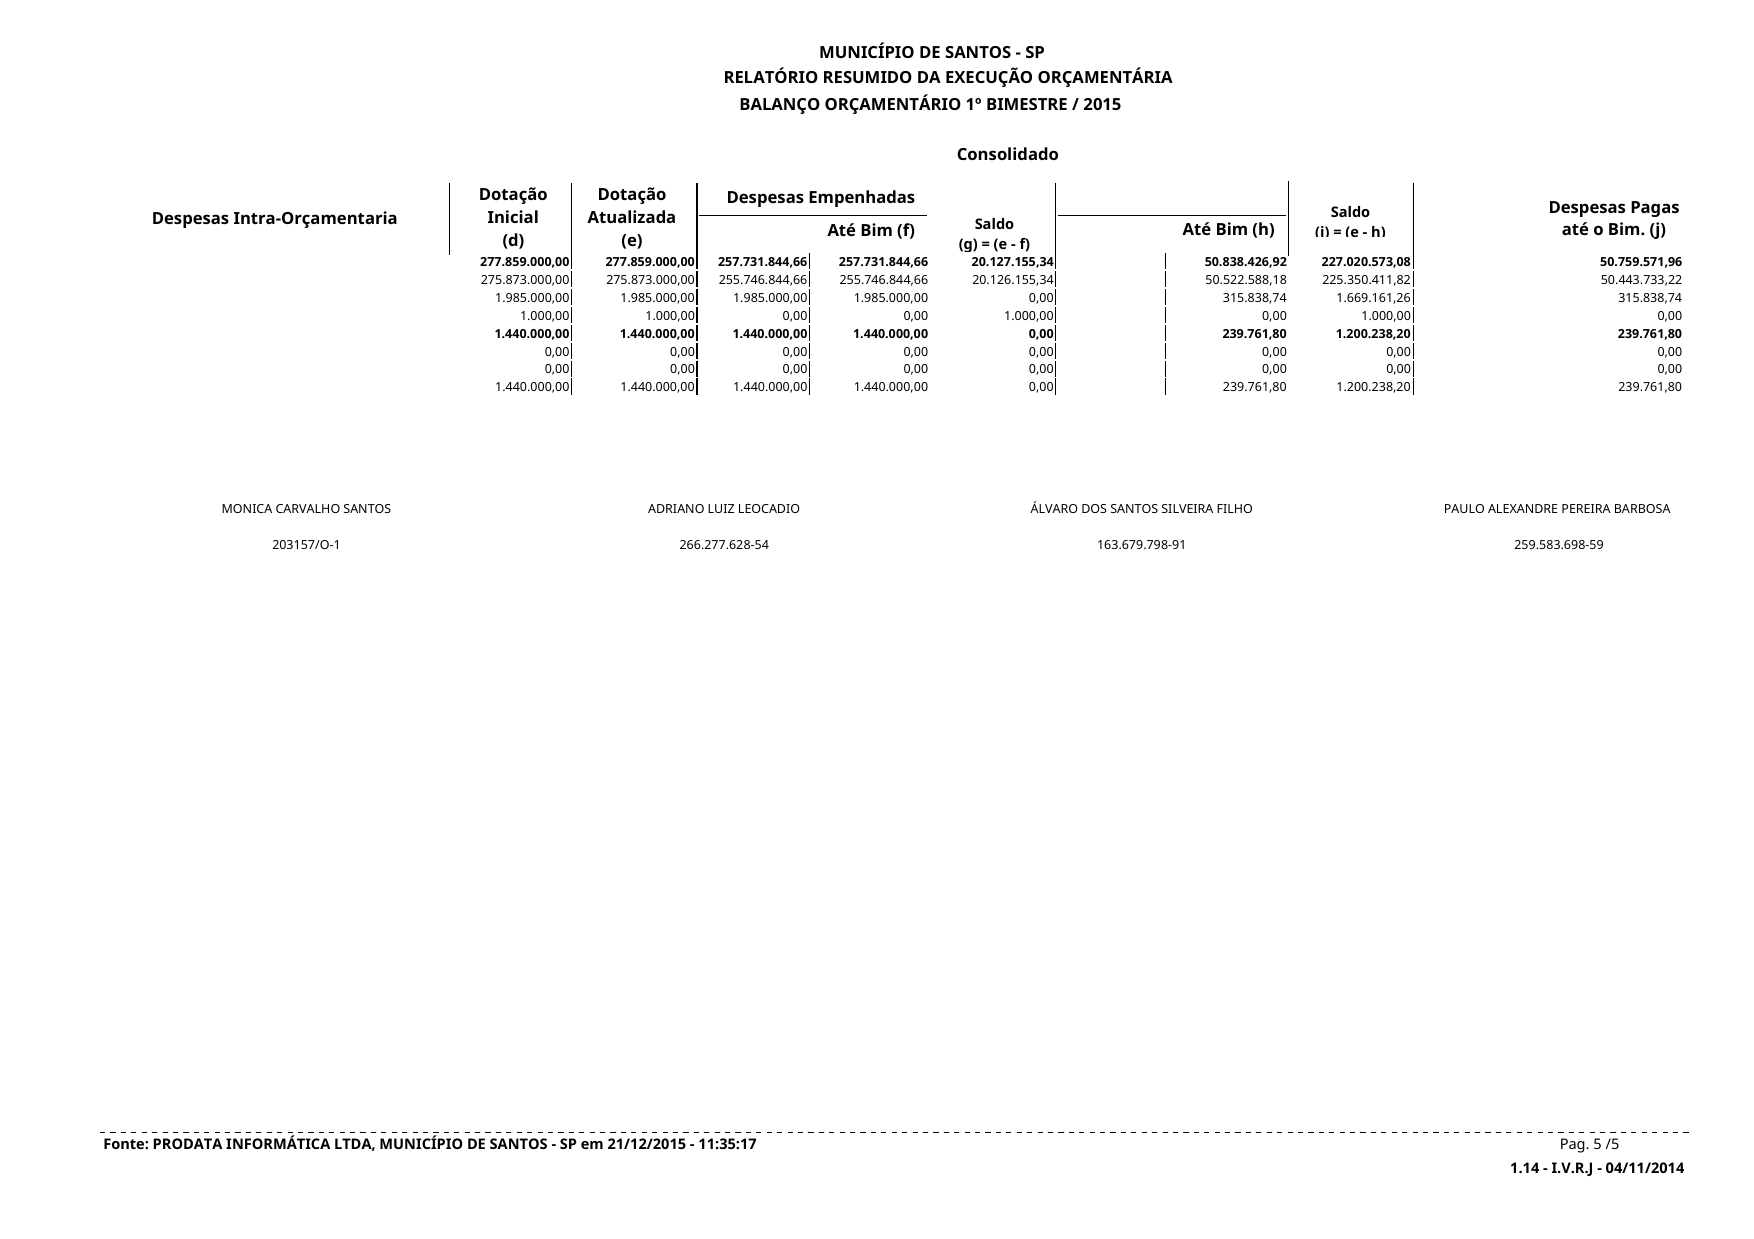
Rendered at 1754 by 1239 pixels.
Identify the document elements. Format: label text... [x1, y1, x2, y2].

table_cell [1298, 165, 1337, 181]
table_cell [0, 219, 100, 237]
table_cell [946, 202, 1018, 214]
table_cell [1446, 253, 1546, 269]
table_cell [1684, 396, 1693, 500]
table_cell [0, 165, 100, 181]
table_cell [1291, 554, 1297, 1133]
table_cell [1298, 396, 1337, 500]
table_cell 0,00 [1546, 307, 1682, 325]
table_cell [1337, 120, 1364, 142]
table_cell 0,00 [814, 361, 928, 378]
table_cell Saldo (i) = (e - h) [1298, 202, 1403, 237]
table_cell [1018, 1158, 1051, 1178]
table_cell 0,00 [1289, 343, 1411, 361]
table_cell [103, 325, 112, 341]
table_cell [1684, 554, 1693, 1133]
table_cell [1337, 537, 1364, 554]
table_cell [1380, 522, 1403, 536]
table_cell [1173, 202, 1279, 214]
table_cell 0,00 [814, 343, 928, 361]
table_cell [1058, 186, 1163, 202]
table_cell 1.14 - I.V.R.J - 04/11/2014 [1380, 1158, 1684, 1178]
table_cell [1403, 165, 1411, 181]
table_cell [114, 343, 176, 359]
table_cell [1693, 522, 1753, 536]
table_cell MONICA CARVALHO SANTOS [112, 500, 500, 522]
table_cell [322, 325, 449, 341]
table_cell [500, 165, 528, 181]
table_cell [1364, 522, 1380, 536]
table_header [1337, 0, 1364, 41]
table_cell [103, 66, 112, 93]
table_cell 20.127.155,34 [930, 253, 1053, 271]
table_cell [500, 537, 528, 554]
table_cell [1291, 120, 1297, 142]
table_cell [920, 501, 928, 521]
table_cell [938, 120, 946, 142]
table_cell [1337, 186, 1364, 202]
table_cell [1058, 202, 1163, 214]
table_cell [1058, 361, 1163, 377]
table_cell [1380, 165, 1403, 181]
table_cell [1684, 307, 1693, 323]
table_cell [1279, 186, 1287, 202]
table_cell [1693, 343, 1753, 359]
table_cell 0,00 [449, 343, 569, 361]
table_cell [114, 253, 176, 269]
table_cell [1684, 41, 1693, 49]
table_cell [1693, 379, 1753, 395]
table_cell [1446, 307, 1546, 323]
table_cell [1546, 120, 1611, 142]
table_cell 0,00 [930, 343, 1053, 361]
table_cell [704, 396, 807, 500]
table_cell [704, 522, 807, 536]
table_cell [0, 307, 100, 323]
table_cell [103, 379, 112, 395]
table_cell [460, 1158, 500, 1178]
table_cell [1364, 396, 1380, 500]
table_cell [180, 271, 322, 287]
table_cell [528, 1158, 567, 1178]
table_cell 1.440.000,00 [449, 379, 569, 396]
table_cell 0,00 [702, 343, 807, 361]
table_cell [0, 41, 100, 49]
table_cell [1298, 120, 1337, 142]
table_cell [576, 120, 687, 142]
table_cell [1693, 41, 1753, 49]
table_cell [114, 165, 176, 181]
table_cell [576, 1158, 687, 1178]
table_cell 1.440.000,00 [574, 325, 694, 343]
table_cell 1.440.000,00 [814, 379, 928, 396]
table_cell [1684, 120, 1693, 142]
table_cell [103, 93, 112, 120]
table_cell [1684, 289, 1693, 305]
table_cell [1684, 237, 1693, 250]
table_cell [1416, 522, 1443, 536]
table_cell 239.761,80 [1173, 379, 1287, 396]
table_cell [528, 522, 567, 536]
table_cell [818, 522, 920, 536]
table_cell [500, 554, 528, 1133]
table_cell [500, 522, 528, 536]
table_cell [500, 501, 528, 521]
table_cell [0, 253, 100, 269]
table_header [500, 0, 528, 41]
table_cell [1058, 165, 1163, 181]
table_cell [0, 93, 100, 120]
table_cell [1416, 379, 1443, 395]
table_cell [1684, 271, 1693, 287]
table_cell [322, 379, 449, 395]
table_cell [1684, 66, 1693, 93]
table_cell [114, 379, 176, 395]
table_cell 1.985.000,00 [574, 289, 694, 307]
table_cell [1416, 202, 1443, 214]
table_cell [946, 396, 1018, 500]
table_cell [576, 554, 687, 1133]
table_cell Fonte: PRODATA INFORMÁTICA LTDA, MUNICÍPIO DE SANTOS - SP em 21/12/2015 - 11:35:17 [103, 1134, 1443, 1158]
table_cell [1446, 202, 1546, 214]
table_cell [1298, 554, 1337, 1133]
table_cell [114, 396, 176, 500]
table_cell [1416, 325, 1443, 341]
table_cell [528, 120, 567, 142]
table_cell [322, 271, 449, 287]
table_cell 0,00 [574, 361, 694, 378]
table_cell [1403, 554, 1411, 1133]
table_cell [704, 165, 807, 181]
table_cell [1403, 202, 1411, 214]
table_cell [1693, 237, 1753, 250]
table_cell 163.679.798-91 [946, 536, 1337, 554]
table_cell 203157/O-1 [112, 536, 500, 554]
table_cell [0, 396, 100, 500]
table_header [460, 0, 500, 41]
table_cell [114, 93, 176, 120]
table_cell [322, 361, 449, 377]
table_cell 0,00 [702, 361, 807, 378]
table_cell Despesas Intra-Orçamentaria [100, 184, 449, 252]
table_cell [1298, 522, 1337, 536]
table_cell [946, 1158, 1018, 1178]
table_cell [322, 1158, 449, 1178]
table_cell 275.873.000,00 [574, 271, 694, 289]
table_cell [1446, 554, 1546, 1133]
table_cell [1291, 522, 1297, 536]
table_header [1380, 0, 1403, 41]
table_cell [528, 165, 567, 181]
table_cell [0, 144, 100, 151]
table_cell [1279, 165, 1287, 181]
table_cell [1364, 165, 1380, 181]
table_cell 20.126.155,34 [930, 271, 1053, 289]
table_cell [1416, 271, 1443, 287]
table_cell [1173, 554, 1279, 1133]
table_header [1693, 0, 1753, 41]
table_cell [1446, 361, 1546, 377]
table_cell [1416, 554, 1443, 1133]
table_cell [1693, 165, 1753, 181]
table_cell [1446, 66, 1546, 93]
table_cell 1.985.000,00 [702, 289, 807, 307]
table_cell [114, 120, 176, 142]
table_cell [1173, 165, 1279, 181]
table_cell [818, 1158, 920, 1178]
table_cell [0, 50, 100, 66]
table_cell 50.759.571,96 [1546, 253, 1682, 271]
table_cell Consolidado [322, 143, 1693, 165]
table_cell [103, 41, 112, 49]
table_cell [0, 186, 100, 202]
table_cell 315.838,74 [1546, 289, 1682, 307]
table_cell [687, 237, 694, 250]
table_cell [920, 1158, 928, 1178]
table_cell [1018, 522, 1051, 536]
table_cell [528, 554, 567, 1133]
table_cell 225.350.411,82 [1289, 271, 1411, 289]
table_cell [1298, 1158, 1337, 1178]
table_cell [1279, 396, 1287, 500]
table_cell [1279, 554, 1287, 1133]
table_cell 1.440.000,00 [574, 379, 694, 396]
table_cell [1693, 66, 1753, 93]
table_cell [114, 522, 176, 536]
table_cell [0, 522, 100, 536]
table_cell 0,00 [930, 361, 1053, 378]
table_cell [1058, 396, 1163, 500]
table_cell [322, 165, 449, 181]
table_cell [1337, 237, 1364, 250]
table_cell [180, 120, 322, 142]
table_cell [1173, 120, 1279, 142]
table_header [0, 0, 100, 41]
table_cell [1684, 253, 1693, 269]
table_cell [1546, 396, 1611, 500]
table_cell [1337, 501, 1364, 521]
table_cell 0,00 [930, 289, 1053, 307]
table_cell [1446, 219, 1546, 237]
table_cell 0,00 [449, 361, 569, 378]
table_cell [946, 554, 1018, 1133]
table_cell [687, 202, 694, 214]
table_header [1364, 0, 1380, 41]
table_header [1403, 0, 1411, 41]
table_cell 0,00 [1546, 361, 1682, 378]
table_cell [1380, 396, 1403, 500]
table_cell [1337, 522, 1364, 536]
table_cell [938, 522, 946, 536]
table_cell [1684, 202, 1693, 214]
table_cell [103, 554, 112, 1133]
table_cell [818, 165, 920, 181]
table_cell 0,00 [1173, 361, 1287, 378]
table_cell [0, 1134, 100, 1158]
table_cell [180, 144, 322, 151]
table_cell [1058, 522, 1163, 536]
table_cell [1684, 325, 1693, 341]
table_cell [1446, 237, 1546, 250]
table_cell Dotação Atualizada (e) [576, 183, 687, 250]
table_cell 50.443.733,22 [1546, 271, 1682, 289]
table_cell [103, 307, 112, 323]
table_cell [114, 361, 176, 377]
table_cell [0, 325, 100, 341]
table_cell [1611, 396, 1682, 500]
table_cell [938, 202, 946, 214]
table_cell [1058, 237, 1163, 250]
table_cell [114, 325, 176, 341]
table_cell [704, 237, 807, 250]
table_cell [1546, 66, 1611, 93]
table_cell [0, 289, 100, 305]
table_cell [1058, 343, 1163, 359]
table_cell [1684, 219, 1693, 237]
table_cell 0,00 [1173, 343, 1287, 361]
table_cell [1380, 120, 1403, 142]
table_cell [1403, 522, 1411, 536]
table_cell [946, 165, 1018, 181]
table_cell [938, 537, 946, 554]
table_cell [114, 144, 176, 151]
table_cell [460, 165, 500, 181]
table_cell [0, 501, 100, 521]
table_cell [704, 1158, 807, 1178]
table_cell [1446, 396, 1546, 500]
table_cell [1058, 554, 1163, 1133]
table_cell [1058, 379, 1163, 395]
table_cell [920, 396, 928, 500]
table_cell [322, 307, 449, 323]
table_header [938, 0, 946, 41]
table_cell 277.859.000,00 [574, 253, 694, 271]
table_cell [1364, 237, 1380, 250]
table_cell [1684, 522, 1693, 536]
table_cell [1298, 186, 1337, 202]
table_cell [1291, 237, 1297, 250]
table_cell [687, 554, 694, 1133]
table_header [1446, 0, 1546, 41]
table_cell Pag. 5 / [1443, 1134, 1611, 1158]
table_cell [0, 271, 100, 287]
table_header [103, 0, 112, 41]
table_cell [1403, 186, 1411, 202]
table_cell 239.761,80 [1546, 325, 1682, 343]
table_header [1416, 0, 1443, 41]
table_cell [1416, 165, 1443, 181]
table_cell 50.522.588,18 [1173, 271, 1287, 289]
table_cell [460, 522, 500, 536]
table_cell [687, 1158, 694, 1178]
table_cell [1416, 289, 1443, 305]
table_cell 275.873.000,00 [449, 271, 569, 289]
table_cell [687, 165, 694, 181]
table_cell 5 [1611, 1134, 1693, 1158]
table_cell 1.669.161,26 [1289, 289, 1411, 307]
table_cell 1.985.000,00 [449, 289, 569, 307]
table_header [687, 0, 694, 41]
table_cell [1380, 186, 1403, 202]
table_cell [180, 165, 322, 181]
table_cell [818, 396, 920, 500]
table_cell [0, 379, 100, 395]
table_cell [1546, 522, 1611, 536]
table_cell [1416, 219, 1443, 237]
table_cell [1684, 379, 1693, 395]
table_cell [704, 219, 807, 237]
table_cell [103, 144, 112, 151]
table_cell [687, 186, 694, 202]
table_header [920, 0, 928, 41]
table_cell [687, 522, 694, 536]
table_cell 227.020.573,08 [1289, 253, 1411, 271]
table_cell [920, 537, 928, 554]
table_cell [1173, 522, 1279, 536]
table_header [1291, 0, 1297, 41]
table_cell [114, 41, 176, 49]
table_cell [1416, 343, 1443, 359]
table_cell [1058, 219, 1163, 237]
table_cell [1279, 202, 1287, 214]
table_cell [180, 66, 322, 93]
table_cell [1693, 396, 1753, 500]
table_cell [1058, 120, 1163, 142]
table_cell [1611, 165, 1682, 181]
table_cell [1403, 219, 1411, 237]
table_cell 277.859.000,00 [449, 253, 569, 271]
table_cell [103, 151, 112, 165]
table_cell [1416, 120, 1443, 142]
table_cell [1693, 144, 1753, 151]
table_cell BALANÇO ORÇAMENTÁRIO 1º BIMESTRE / 2015 [176, 93, 1684, 120]
table_header [1611, 0, 1682, 41]
table_cell [1611, 554, 1682, 1133]
table_cell [322, 120, 449, 142]
table_cell [322, 289, 449, 305]
table_cell [1684, 93, 1693, 120]
table_cell [0, 361, 100, 377]
table_cell 1.200.238,20 [1289, 325, 1411, 343]
table_cell [1416, 361, 1443, 377]
table_cell [1291, 1158, 1297, 1178]
table_cell [1611, 120, 1682, 142]
table_cell [1291, 202, 1297, 214]
table_cell [180, 253, 322, 269]
table_cell [1018, 554, 1051, 1133]
table_cell 0,00 [1173, 307, 1287, 325]
table_cell [1693, 325, 1753, 341]
table_cell [1684, 165, 1693, 181]
table_cell 1.440.000,00 [814, 325, 928, 343]
table_cell [1684, 343, 1693, 359]
table_cell [1403, 120, 1411, 142]
table_cell [103, 1158, 112, 1178]
table_cell [180, 151, 322, 165]
table_cell [938, 1158, 946, 1178]
table_cell [1291, 165, 1297, 181]
table_cell [180, 379, 322, 395]
table_cell [103, 396, 112, 500]
table_cell [1173, 186, 1279, 202]
table_cell [1291, 396, 1297, 500]
table_cell [1693, 186, 1753, 202]
table_cell [1279, 522, 1287, 536]
table_cell [114, 271, 176, 287]
table_cell 255.746.844,66 [702, 271, 807, 289]
table_cell [180, 396, 322, 500]
table_cell [0, 120, 100, 142]
table_cell [938, 396, 946, 500]
table_cell PAULO ALEXANDRE PEREIRA BARBOSA [1364, 500, 1753, 522]
table_cell [704, 554, 807, 1133]
table_cell [1416, 237, 1443, 250]
table_cell [1380, 554, 1403, 1133]
table_cell 0,00 [930, 325, 1053, 343]
table_cell [0, 343, 100, 359]
table_header [1546, 0, 1611, 41]
table_cell [500, 120, 528, 142]
table_cell [180, 289, 322, 305]
table_cell [920, 165, 928, 181]
table_cell [1364, 120, 1380, 142]
table_cell [180, 325, 322, 341]
table_cell [1337, 554, 1364, 1133]
table_cell [1058, 289, 1163, 305]
table_cell [103, 522, 112, 536]
table_cell [1693, 253, 1753, 269]
table_cell [0, 237, 100, 250]
table_cell [1446, 522, 1546, 536]
table_header [114, 0, 176, 41]
table_cell 1.985.000,00 [814, 289, 928, 307]
table_header [576, 0, 687, 41]
table_cell ÁLVARO DOS SANTOS SILVEIRA FILHO [946, 500, 1337, 522]
table_cell [1058, 253, 1163, 269]
table_cell [460, 120, 500, 142]
table_cell [1546, 554, 1611, 1133]
table_cell Dotação Inicial (d) [460, 183, 567, 250]
table_cell 1.440.000,00 [702, 325, 807, 343]
table_cell [1173, 396, 1279, 500]
table_header [1279, 0, 1287, 41]
table_cell [687, 219, 694, 237]
table_cell [1416, 396, 1443, 500]
table_cell [1693, 120, 1753, 142]
table_cell [1693, 307, 1753, 323]
table_cell 0,00 [930, 379, 1053, 396]
table_cell [1403, 237, 1411, 250]
table_cell [1446, 186, 1546, 202]
table_cell [1416, 186, 1443, 202]
table_header [704, 0, 807, 41]
table_cell [1416, 253, 1443, 269]
table_cell 0,00 [1289, 361, 1411, 378]
table_cell [1693, 202, 1753, 214]
table_cell [1693, 271, 1753, 287]
table_cell [103, 165, 112, 181]
table_cell [1337, 1158, 1364, 1178]
table_cell [1446, 325, 1546, 341]
table_cell [938, 554, 946, 1133]
table_header [180, 0, 322, 41]
table_cell [576, 522, 687, 536]
table_cell [946, 522, 1018, 536]
table_cell [114, 1158, 176, 1178]
table_cell 266.277.628-54 [528, 536, 920, 554]
table_cell [114, 307, 176, 323]
table_cell [114, 151, 176, 165]
table_cell 255.746.844,66 [814, 271, 928, 289]
table_header [946, 0, 1018, 41]
table_cell [1546, 165, 1611, 181]
table_cell [1611, 522, 1682, 536]
table_cell [114, 66, 176, 93]
table_cell [103, 343, 112, 359]
table_cell [704, 120, 807, 142]
table_cell 239.761,80 [1173, 325, 1287, 343]
table_cell ADRIANO LUIZ LEOCADIO [528, 500, 920, 522]
table_cell [1279, 120, 1287, 142]
table_cell 1.440.000,00 [449, 325, 569, 343]
table_cell [322, 522, 449, 536]
table_cell [1364, 186, 1380, 202]
table_cell [103, 120, 112, 142]
table_header [1684, 0, 1693, 41]
table_cell [103, 253, 112, 269]
table_cell Até Bim (f) [814, 219, 928, 250]
table_cell 257.731.844,66 [702, 253, 807, 271]
table_cell 0,00 [702, 307, 807, 325]
table_cell [114, 289, 176, 305]
table_cell [500, 396, 528, 500]
table_cell [1058, 307, 1163, 323]
table_cell Despesas Pagas até o Bim. (j) [1546, 183, 1682, 253]
table_cell [1446, 289, 1546, 305]
table_cell [1693, 554, 1753, 1133]
table_cell [460, 554, 500, 1133]
table_cell [322, 396, 449, 500]
table_cell [1693, 1158, 1753, 1178]
table_header [1018, 0, 1051, 41]
table_cell [103, 50, 112, 66]
table_cell [0, 66, 100, 93]
table_cell [1693, 289, 1753, 305]
table_cell [946, 186, 1018, 202]
table_cell [1446, 120, 1546, 142]
table_cell [1018, 202, 1051, 214]
table_cell [1337, 165, 1364, 181]
table_cell [460, 396, 500, 500]
table_cell [1446, 379, 1546, 395]
table_cell [322, 253, 449, 269]
table_header [528, 0, 567, 41]
table_cell [500, 1158, 528, 1178]
table_cell [0, 1158, 100, 1178]
table_cell 0,00 [814, 307, 928, 325]
table_cell [1018, 186, 1051, 202]
table_cell [1173, 1158, 1279, 1178]
table_cell MUNICÍPIO DE SANTOS - SP [180, 41, 1684, 66]
table_cell [1693, 219, 1753, 237]
table_cell [1693, 93, 1753, 120]
table_cell [1364, 1158, 1380, 1178]
table_cell Até Bim (h) [1171, 217, 1287, 252]
table_cell Saldo (g) = (e - f) [935, 214, 1053, 252]
table_cell [103, 501, 112, 521]
table_header [818, 0, 920, 41]
table_cell [946, 120, 1018, 142]
table_cell [1279, 1158, 1287, 1178]
table_cell [0, 151, 100, 165]
table_cell [114, 554, 176, 1133]
table_cell [1291, 186, 1297, 202]
table_cell 1.000,00 [574, 307, 694, 325]
table_cell [180, 361, 322, 377]
table_cell [528, 396, 567, 500]
table_cell [1058, 271, 1163, 287]
table_cell [1018, 120, 1051, 142]
table_cell [938, 165, 946, 181]
table_cell [1684, 186, 1693, 202]
table_cell 315.838,74 [1173, 289, 1287, 307]
table_cell [322, 554, 449, 1133]
table_cell 1.000,00 [930, 307, 1053, 325]
table_cell [1446, 271, 1546, 287]
table_cell RELATÓRIO RESUMIDO DA EXECUÇÃO ORÇAMENTÁRIA [457, 66, 1443, 93]
table_cell [1364, 554, 1380, 1133]
table_cell [1058, 325, 1163, 341]
table_cell [1291, 219, 1297, 237]
table_cell 1.000,00 [449, 307, 569, 325]
table_cell 0,00 [1546, 343, 1682, 361]
table_cell [938, 186, 946, 202]
table_cell [1684, 1158, 1693, 1178]
table_cell [1337, 396, 1364, 500]
table_cell Despesas Empenhadas [704, 186, 937, 214]
table_cell [180, 1158, 322, 1178]
table_cell [103, 271, 112, 287]
table_cell [1693, 1134, 1753, 1158]
table_cell 1.000,00 [1289, 307, 1411, 325]
table_cell [576, 396, 687, 500]
table_cell [1693, 50, 1753, 66]
table_header [1173, 0, 1279, 41]
table_cell [180, 343, 322, 359]
table_cell [1446, 343, 1546, 359]
table_cell [818, 120, 920, 142]
table_cell [576, 165, 687, 181]
table_cell [180, 522, 322, 536]
table_cell [1446, 165, 1546, 181]
table_cell [103, 537, 112, 554]
table_cell [920, 120, 928, 142]
table_cell [103, 289, 112, 305]
table_cell [1693, 361, 1753, 377]
table_cell [818, 554, 920, 1133]
table_cell [114, 50, 176, 66]
table_cell 259.583.698-59 [1364, 536, 1753, 554]
table_header [1298, 0, 1337, 41]
table_cell [687, 120, 694, 142]
table_cell [180, 307, 322, 323]
table_cell 239.761,80 [1546, 379, 1682, 396]
table_cell [1018, 396, 1051, 500]
table_cell [1684, 50, 1693, 66]
table_cell [0, 554, 100, 1133]
table_cell 1.200.238,20 [1289, 379, 1411, 396]
table_cell [1058, 1158, 1163, 1178]
table_cell [0, 202, 100, 214]
table_cell [0, 537, 100, 554]
table_cell [1611, 66, 1682, 93]
table_cell [687, 396, 694, 500]
table_cell [1018, 165, 1051, 181]
table_cell [322, 66, 449, 93]
table_cell [938, 501, 946, 521]
table_cell [1380, 237, 1403, 250]
table_cell [1403, 396, 1411, 500]
table_cell [322, 343, 449, 359]
table_cell [1298, 237, 1337, 250]
table_cell 1.440.000,00 [702, 379, 807, 396]
table_cell 0,00 [574, 343, 694, 361]
table_cell [1684, 361, 1693, 377]
table_cell [1416, 307, 1443, 323]
table_cell [1693, 151, 1753, 165]
table_cell [920, 522, 928, 536]
table_cell 50.838.426,92 [1173, 253, 1287, 271]
table_header [322, 0, 449, 41]
table_cell [103, 361, 112, 377]
table_header [1058, 0, 1163, 41]
table_cell 257.731.844,66 [814, 253, 928, 271]
table_cell [180, 554, 322, 1133]
table_cell [920, 554, 928, 1133]
